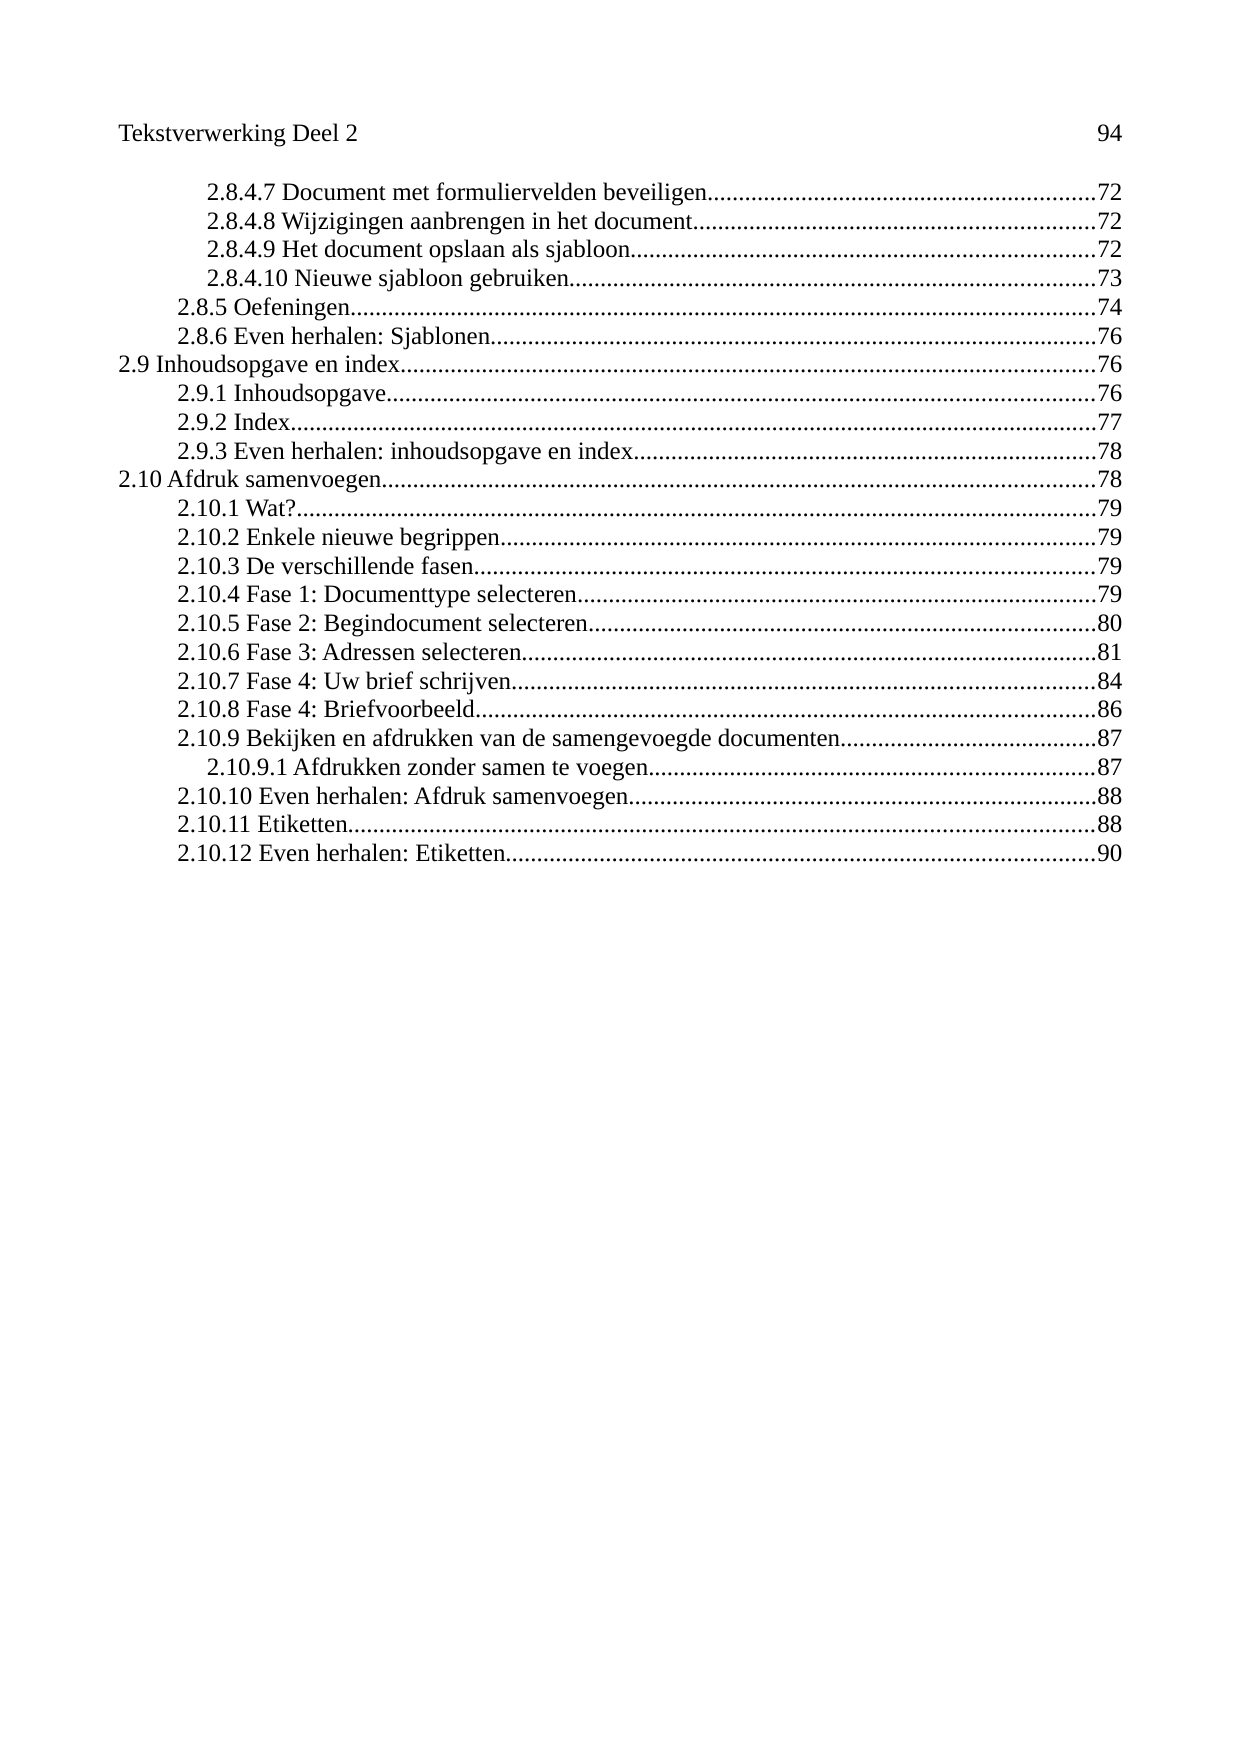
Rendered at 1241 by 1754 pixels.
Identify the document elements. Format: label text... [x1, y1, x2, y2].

text 2.10 Afdruk samenvoegen 78 [118, 464, 1122, 493]
text 2.8.4.10 Nieuwe sjabloon gebruiken 73 [207, 263, 1122, 292]
text 2.9.3 Even herhalen: inhoudsopgave en index 78 [177, 436, 1122, 464]
text 2.10.2 Enkele nieuwe begrippen 79 [177, 522, 1122, 551]
text 2.10.9 Bekijken en afdrukken van de samengevoegde documenten 87 [177, 723, 1122, 752]
text 2.9 Inhoudsopgave en index 76 [118, 349, 1122, 378]
text 2.10.7 Fase 4: Uw brief schrijven 84 [177, 666, 1122, 694]
text 2.10.8 Fase 4: Briefvoorbeeld 86 [177, 694, 1122, 723]
text 2.8.6 Even herhalen: Sjablonen 76 [177, 321, 1122, 349]
text 2.9.1 Inhoudsopgave 76 [177, 378, 1122, 407]
text 2.8.4.8 Wijzigingen aanbrengen in het document 72 [207, 206, 1122, 234]
text 2.10.4 Fase 1: Documenttype selecteren 79 [177, 579, 1122, 608]
text 2.8.4.9 Het document opslaan als sjabloon 72 [207, 234, 1122, 263]
text 2.10.1 Wat? 79 [177, 493, 1122, 522]
text 2.10.5 Fase 2: Begindocument selecteren 80 [177, 608, 1122, 637]
text 2.10.9.1 Afdrukken zonder samen te voegen. 87 [207, 752, 1122, 781]
text 2.10.6 Fase 3: Adressen selecteren 81 [177, 637, 1122, 666]
text 2.10.12 Even herhalen: Etiketten 90 [177, 838, 1122, 867]
text 2.10.11 Etiketten 88 [177, 809, 1122, 838]
text 2.10.10 Even herhalen: Afdruk samenvoegen 88 [177, 781, 1122, 809]
text 2.8.5 Oefeningen 74 [177, 292, 1122, 321]
text 2.8.4.7 Document met formuliervelden beveiligen 72 [207, 177, 1122, 206]
text 2.10.3 De verschillende fasen 79 [177, 551, 1122, 579]
text 2.9.2 Index 77 [177, 407, 1122, 436]
